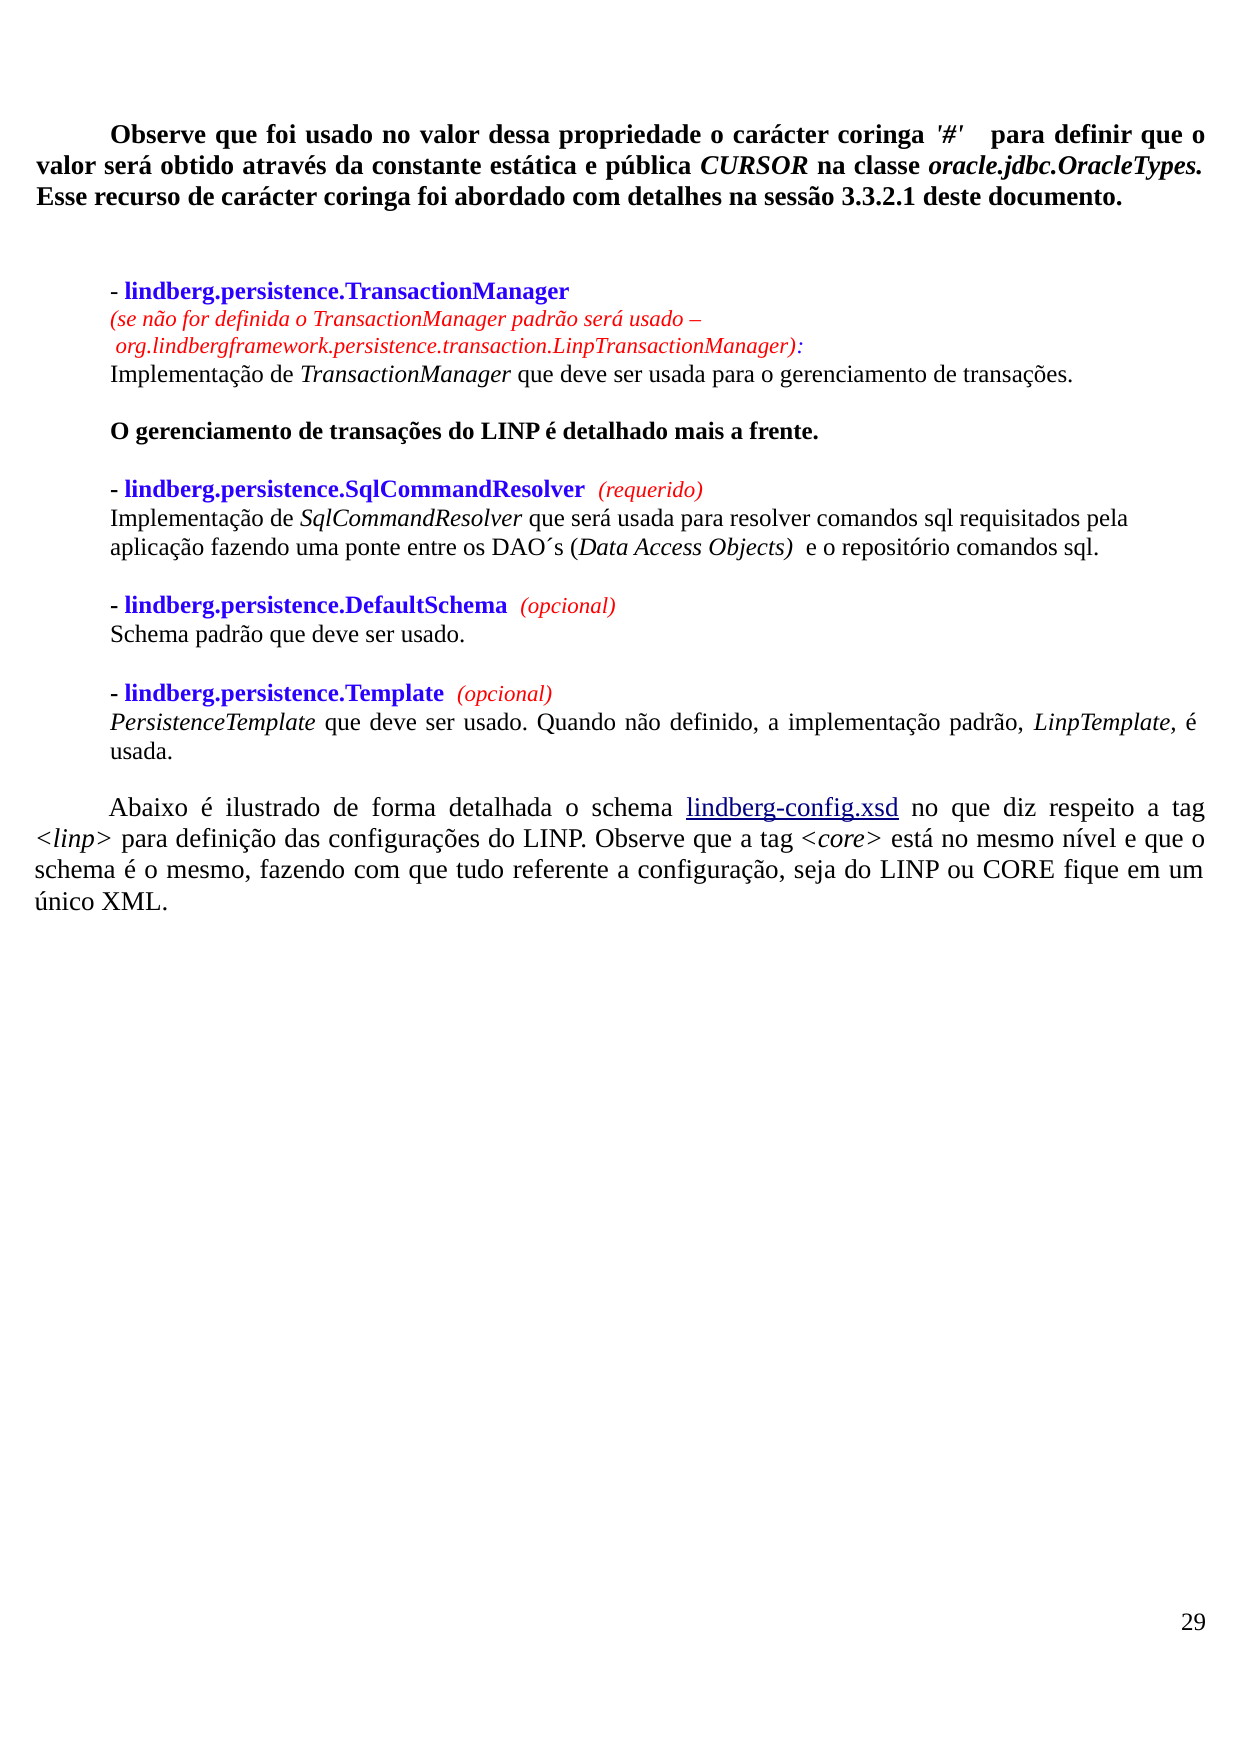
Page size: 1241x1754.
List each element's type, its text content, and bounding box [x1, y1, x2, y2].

text O gerenciamento de transações do LINP é detalhado mais a frente. [36, 416, 1206, 445]
text - lindberg.persistence.SqlCommandResolver (requerido) [36, 474, 1206, 503]
text PersistenceTemplate que deve ser usado. Quando não definido, a implementação padrão, LinpTemplate, é usada. [36, 707, 1206, 765]
text Implementação de TransactionManager que deve ser usada para o gerenciamento de transações. [36, 359, 1206, 388]
text Implementação de SqlCommandResolver que será usada para resolver comandos sql requisitados pela aplicação fazendo uma ponte entre os DAO´s (Data Access Objects) e o repositório comandos sql. [36, 503, 1206, 561]
text (se não for definida o TransactionManager padrão será usado – [36, 305, 1206, 333]
text Observe que foi usado no valor dessa propriedade o carácter coringa '#' para definir que o valor será obtido através da constante estática e pública CURSOR na classe oracle.jdbc.OracleTypes. Esse recurso de carácter coringa foi abordado com detalhes na sessão 3.3.2.1 deste documento. [36, 118, 1206, 212]
text - lindberg.persistence.Template (opcional) [36, 678, 1206, 707]
text Schema padrão que deve ser usado. [36, 619, 1206, 649]
text Abaixo é ilustrado de forma detalhada o schema lindberg-config.xsd no que diz respeito a tag <linp> para definição das configurações do LINP. Observe que a tag <core> está no mesmo nível e que o schema é o mesmo, fazendo com que tudo referente a configuração, seja do LINP ou CORE fique em um único XML. [34, 791, 1206, 916]
text - lindberg.persistence.TransactionManager [36, 274, 1206, 305]
text org.lindbergframework.persistence.transaction.LinpTransactionManager): [36, 333, 1206, 359]
text - lindberg.persistence.DefaultSchema (opcional) [36, 590, 1206, 619]
